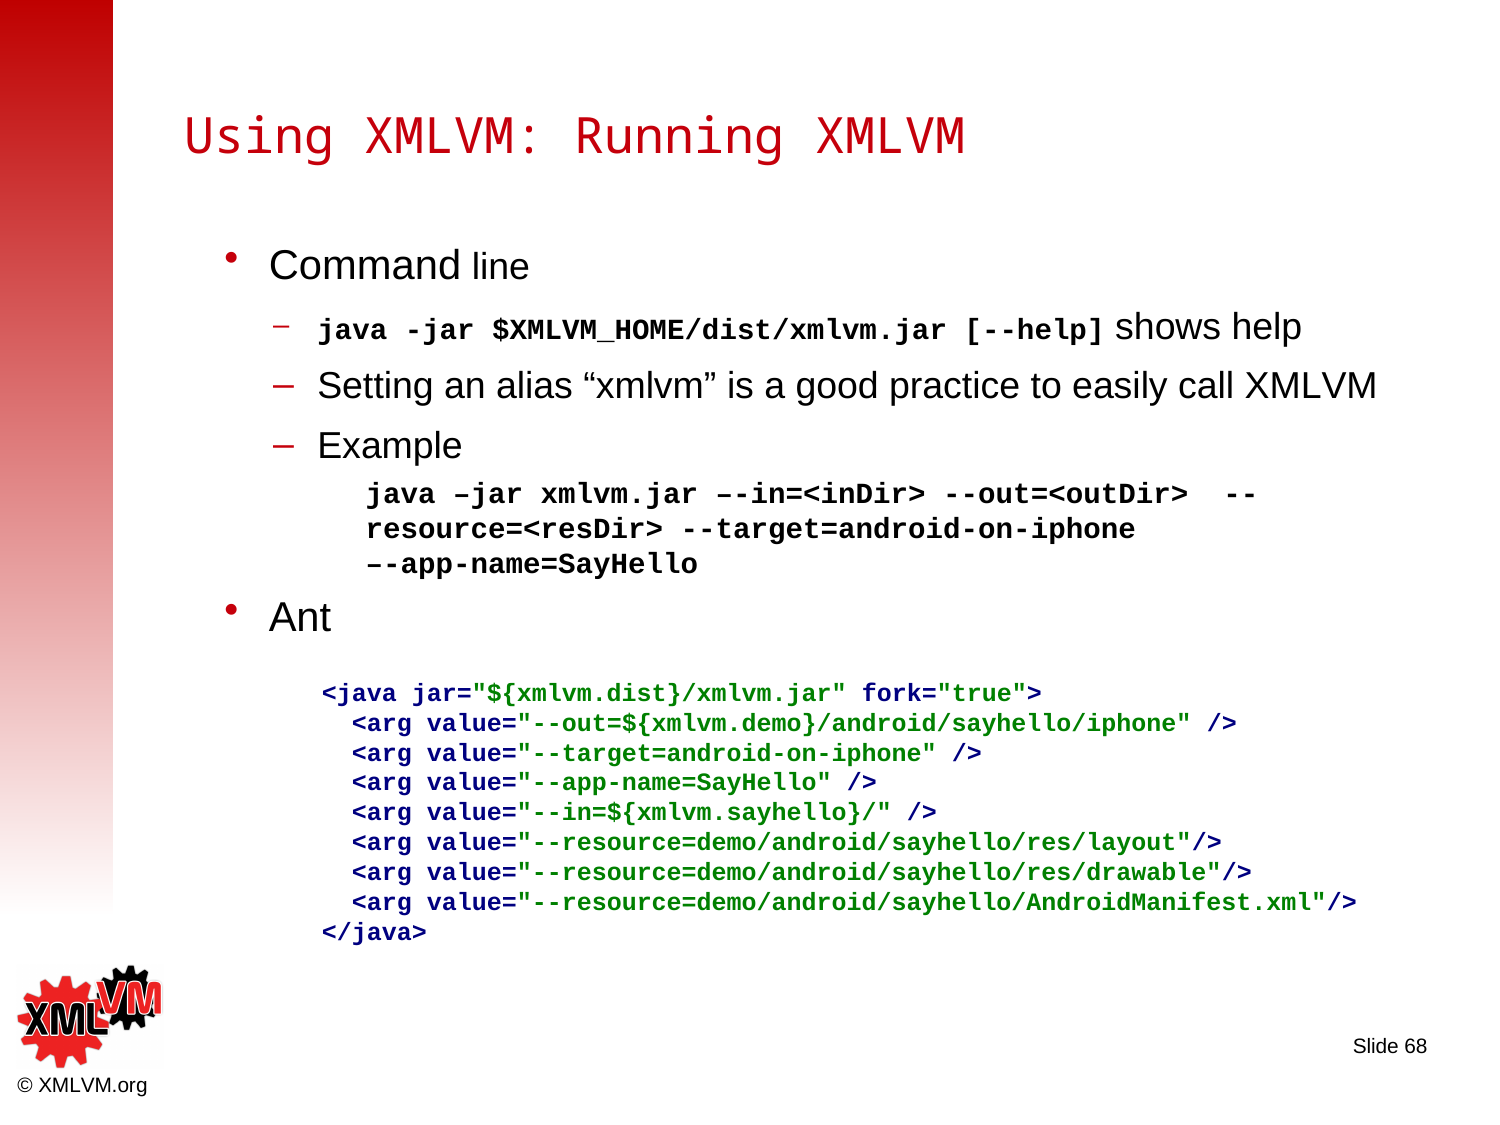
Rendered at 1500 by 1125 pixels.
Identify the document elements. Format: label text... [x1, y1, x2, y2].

picture [16, 964, 164, 1069]
list Command line java -jar $XMLVM_HOME/dist/xmlvm.jar [--help] shows help Setting an alias “xmlvm” is a good practice to easily call XMLVM Example java –jar xmlvm.jar –-in=<inDir> --out=<outDir> --resource=<resDir> --target=android-on-iphone –-app-name=SayHello Ant [224, 237, 1447, 986]
text_box <java jar="${xmlvm.dist}/xmlvm.jar" fork="true"> <arg value="--out=${xmlvm.demo}/android/sayhello/iphone" /> <arg value="--target=android-on-iphone" /> <arg value="--app-name=SayHello" /> <arg value="--in=${xmlvm.sayhello}/" /> <arg value="--resource=demo/android/sayhello/res/layout"/> <arg value="--resource=demo/android/sayhello/res/drawable"/> <arg value="--resource=demo/android/sayhello/AndroidManifest.xml"/> </java> [307, 668, 1372, 994]
title Using XMLVM: Running XMLVM [170, 74, 1447, 200]
